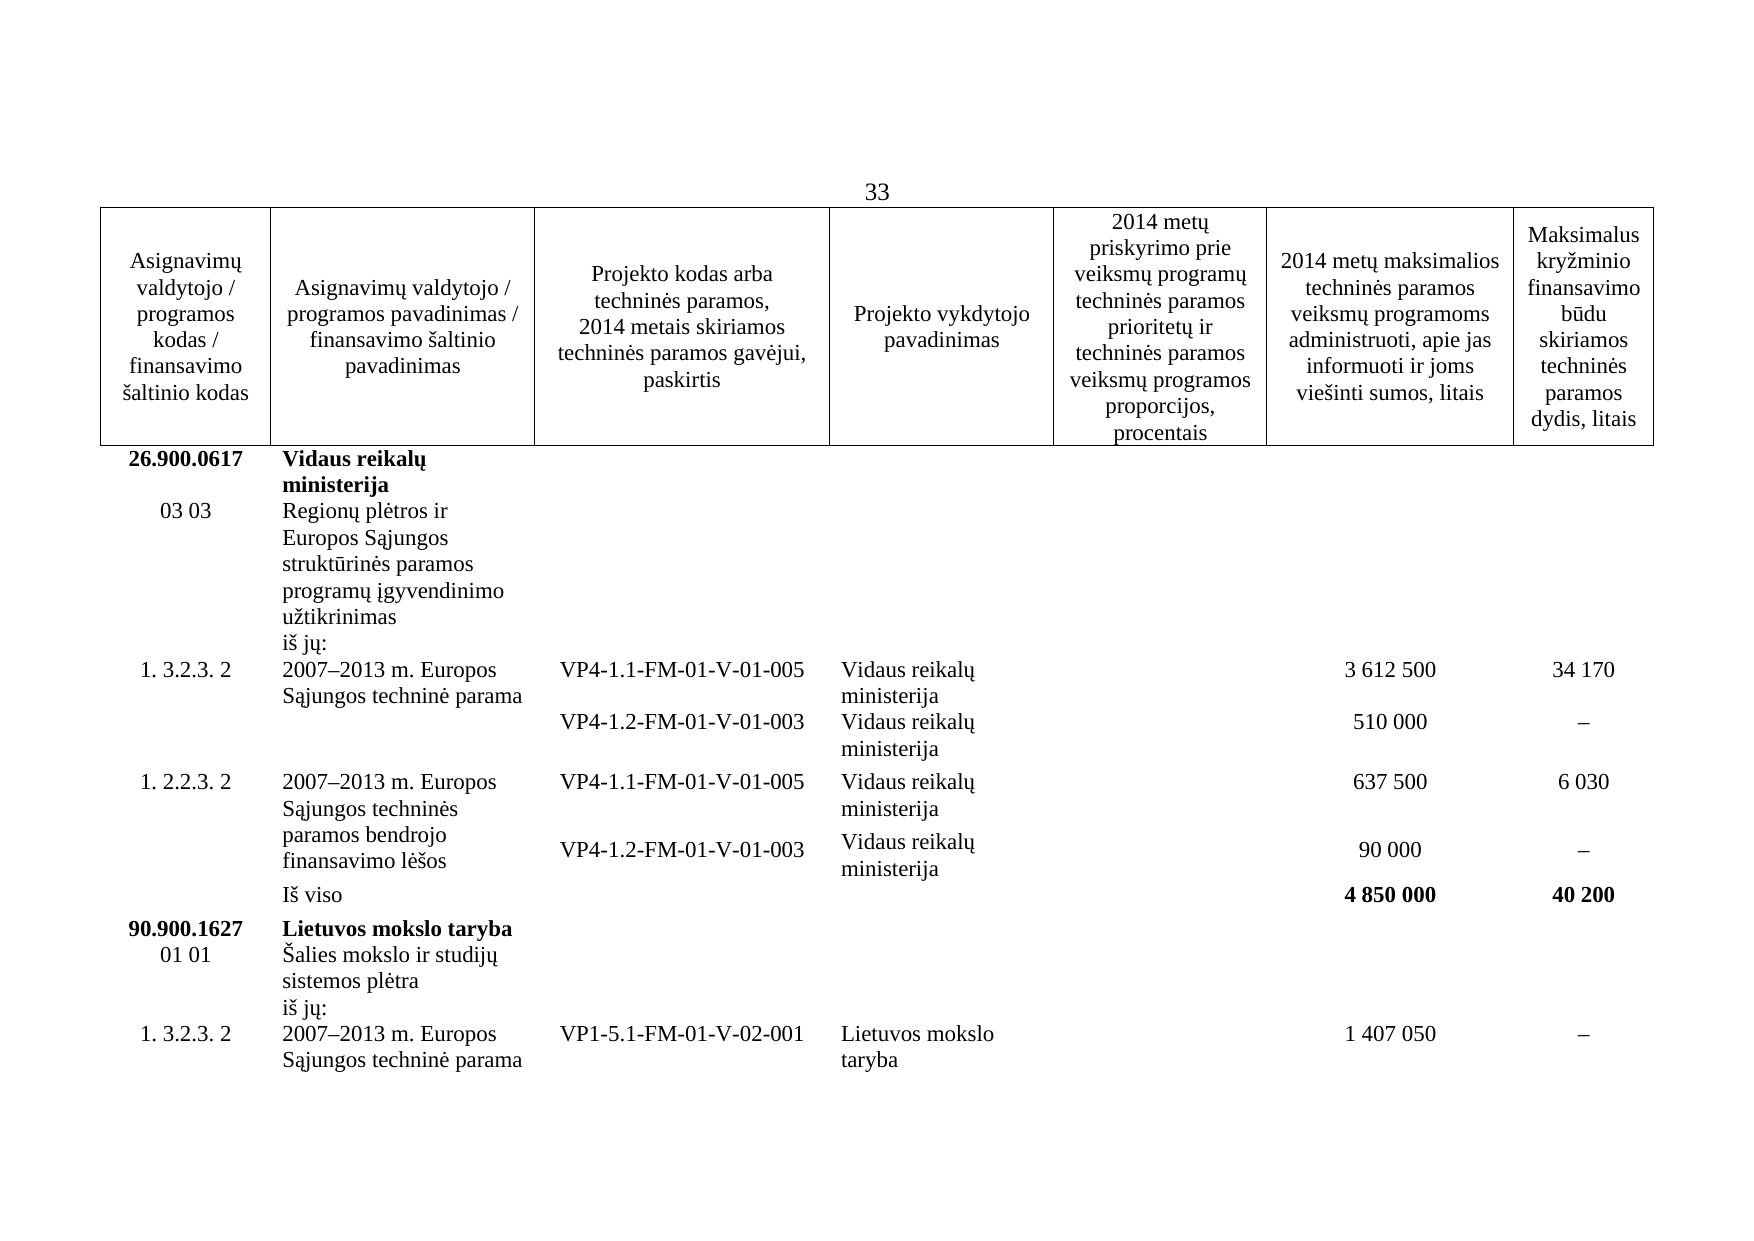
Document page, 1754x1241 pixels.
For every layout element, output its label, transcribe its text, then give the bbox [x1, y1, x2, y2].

table_cell [534, 629, 829, 656]
table_cell 1 407 050 [1267, 1020, 1514, 1073]
table_cell Vidaus reikalų ministerija [271, 446, 534, 498]
table_cell 4 850 000 [1267, 881, 1514, 907]
table_cell 01 01 [100, 941, 271, 994]
table_cell [1054, 941, 1267, 994]
table_cell 510 000 [1267, 709, 1514, 761]
table_cell [830, 498, 1054, 629]
table_cell [100, 994, 271, 1020]
table_header Projekto vykdytojo pavadinimas [830, 208, 1053, 445]
table_cell 2007–2013 m. Europos Sąjungos techninė parama [271, 1020, 534, 1073]
table_cell VP1-5.1-FM-01-V-02-001 [534, 1020, 829, 1073]
table_cell [830, 941, 1054, 994]
table_header Asignavimų valdytojo / programos pavadinimas / finansavimo šaltinio pavadinimas [271, 208, 534, 445]
table_cell iš jų: [271, 629, 534, 656]
table_cell [1054, 446, 1267, 498]
table_cell [1054, 908, 1267, 941]
table_cell VP4-1.2-FM-01-V-01-003 [534, 709, 829, 761]
table_cell [830, 629, 1054, 656]
table_cell [830, 881, 1054, 907]
table_cell 34 170 [1514, 656, 1653, 708]
table_header Maksimalus kryžminio finansavimo būdu skiriamos techninės paramos dydis, litais [1514, 208, 1653, 445]
table_cell [830, 908, 1054, 941]
table_cell Regionų plėtros ir Europos Sąjungos struktūrinės paramos programų įgyvendinimo užtikrinimas [271, 498, 534, 629]
table_cell VP4-1.1-FM-01-V-01-005 [534, 656, 829, 708]
table_cell [1054, 881, 1267, 907]
table_cell 3 612 500 [1267, 656, 1514, 708]
table_cell 1. 2.2.3. 2 [100, 761, 271, 881]
table_cell [534, 941, 829, 994]
table_cell Iš viso [271, 881, 534, 907]
table_cell [1514, 994, 1653, 1020]
table_header 2014 metų maksimalios techninės paramos veiksmų programoms administruoti, apie jas informuoti ir joms viešinti sumos, litais [1267, 208, 1513, 445]
table_cell [534, 446, 829, 498]
table_cell [1054, 629, 1267, 656]
table_cell – [1514, 709, 1653, 761]
table_cell [1514, 629, 1653, 656]
table_cell Lietuvos mokslo taryba [830, 1020, 1054, 1073]
table_cell 2007–2013 m. Europos Sąjungos techninė parama [271, 656, 534, 761]
table_cell [100, 881, 271, 907]
table_cell Lietuvos mokslo taryba [271, 908, 534, 941]
table_cell Šalies mokslo ir studijų sistemos plėtra [271, 941, 534, 994]
table_cell 1. 3.2.3. 2 [100, 656, 271, 761]
table_cell [830, 994, 1054, 1020]
table_cell [1514, 908, 1653, 941]
table_cell Vidaus reikalų ministerija Vidaus reikalų ministerija [830, 761, 1054, 881]
table_cell 637 500 90 000 [1267, 761, 1514, 881]
table_header Projekto kodas arba techninės paramos, 2014 metais skiriamos techninės paramos gavėjui, paskirtis [535, 208, 829, 445]
table_header 2014 metų priskyrimo prie veiksmų programų techninės paramos prioritetų ir techninės paramos veiksmų programos proporcijos, procentais [1054, 208, 1266, 445]
table_cell [1054, 656, 1267, 708]
table_cell 1. 3.2.3. 2 [100, 1020, 271, 1073]
table_cell – [1514, 1020, 1653, 1073]
table_cell [1267, 446, 1514, 498]
table_cell 6 030 – [1514, 761, 1653, 881]
table_cell [534, 908, 829, 941]
table_cell [1267, 941, 1514, 994]
table_cell [1054, 709, 1267, 761]
table_cell [1267, 629, 1514, 656]
table_cell [1054, 1020, 1267, 1073]
table_cell 03 03 [100, 498, 271, 656]
table_cell [534, 498, 829, 629]
table_cell [1054, 994, 1267, 1020]
table_cell [1514, 446, 1653, 498]
table_cell [1514, 498, 1653, 629]
table_cell 26.900.0617 [100, 446, 271, 498]
table_cell 2007–2013 m. Europos Sąjungos techninės paramos bendrojo finansavimo lėšos [271, 761, 534, 881]
table_header Asignavimų valdytojo / programos kodas / finansavimo šaltinio kodas [101, 208, 270, 445]
table_cell iš jų: [271, 994, 534, 1020]
table_cell Vidaus reikalų ministerija [830, 709, 1054, 761]
table_cell 40 200 [1514, 881, 1653, 907]
table_cell 90.900.1627 [100, 908, 271, 941]
table_cell [830, 446, 1054, 498]
table_cell [1267, 994, 1514, 1020]
table_cell [534, 881, 829, 907]
table_cell [1054, 761, 1267, 881]
table_cell Vidaus reikalų ministerija [830, 656, 1054, 708]
table_cell [1514, 941, 1653, 994]
table_cell [1054, 498, 1267, 629]
table_cell VP4-1.1-FM-01-V-01-005 VP4-1.2-FM-01-V-01-003 [534, 761, 829, 881]
table_cell [1267, 908, 1514, 941]
table_cell [1267, 498, 1514, 629]
table_cell [534, 994, 829, 1020]
